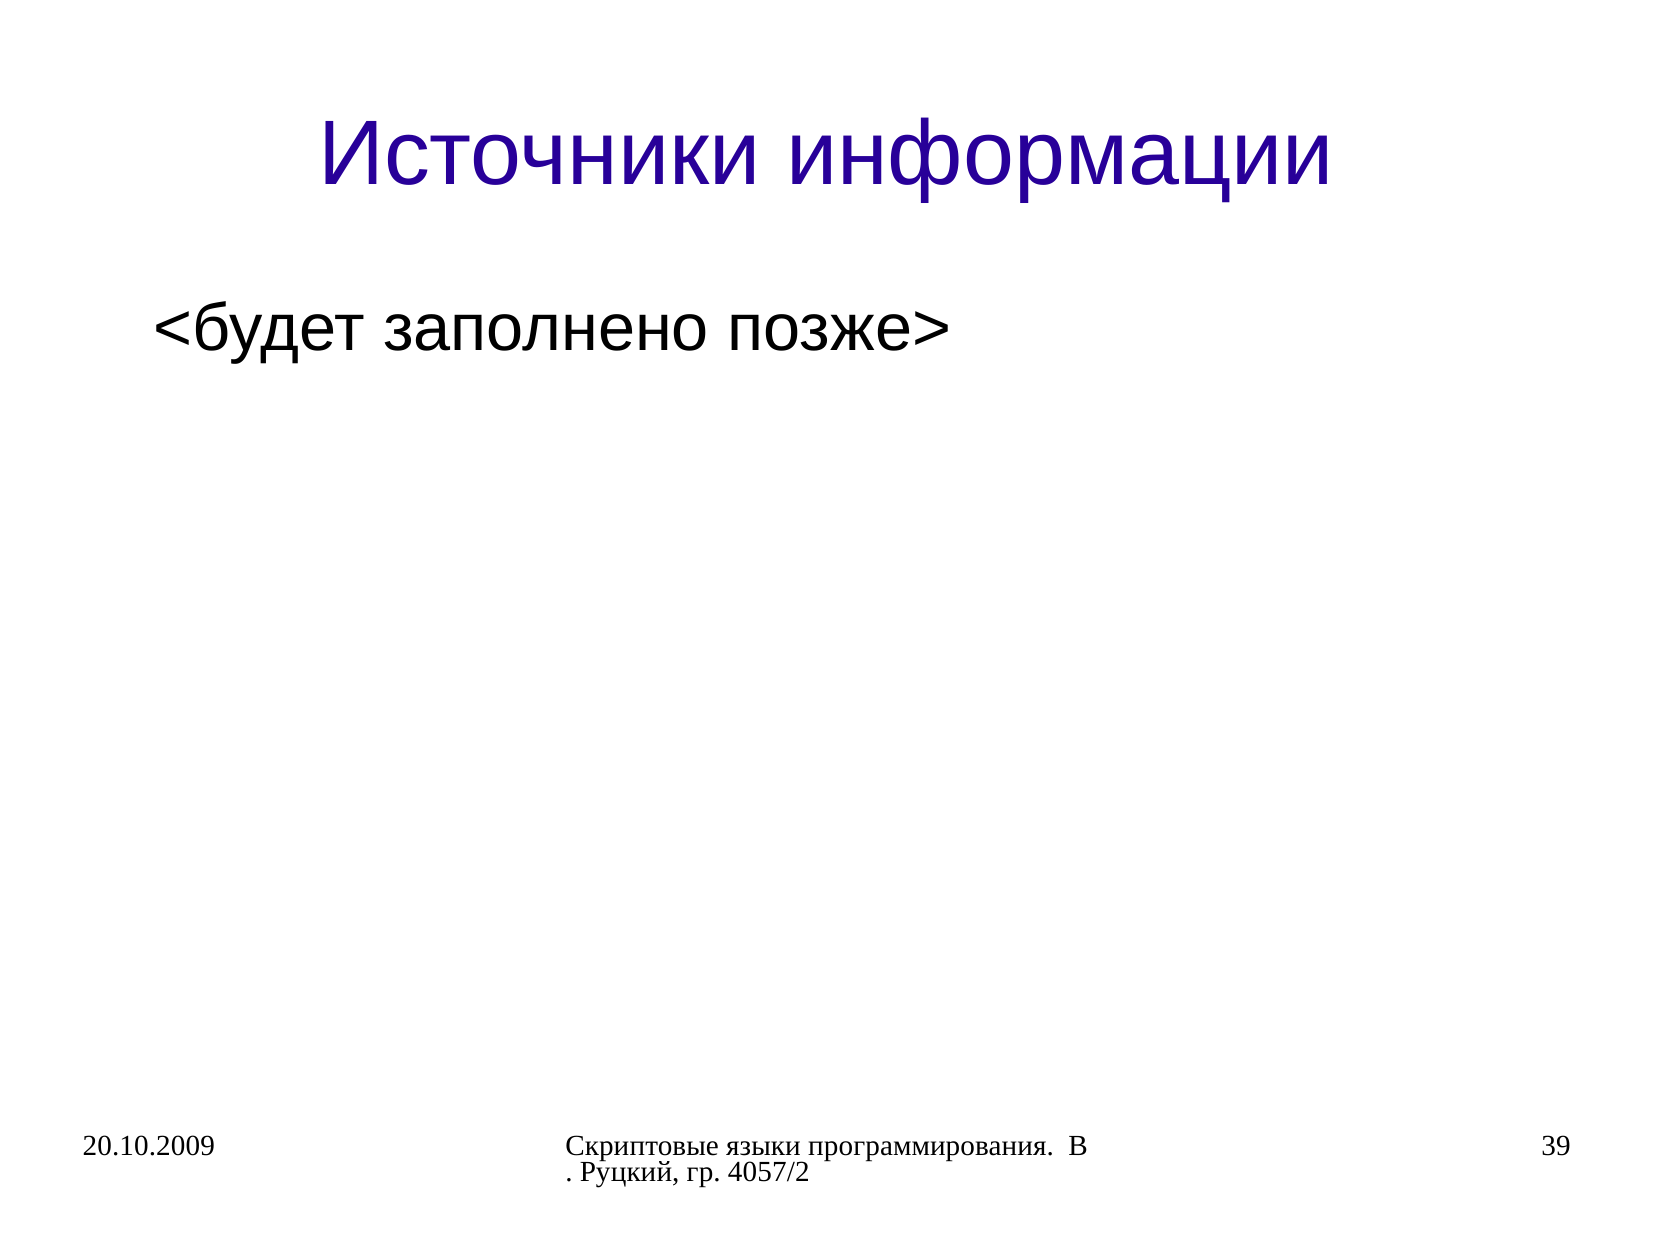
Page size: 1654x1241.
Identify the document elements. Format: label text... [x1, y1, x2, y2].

list <будет заполнено позже> [82, 290, 1571, 1109]
title Источники информации [82, 49, 1571, 257]
